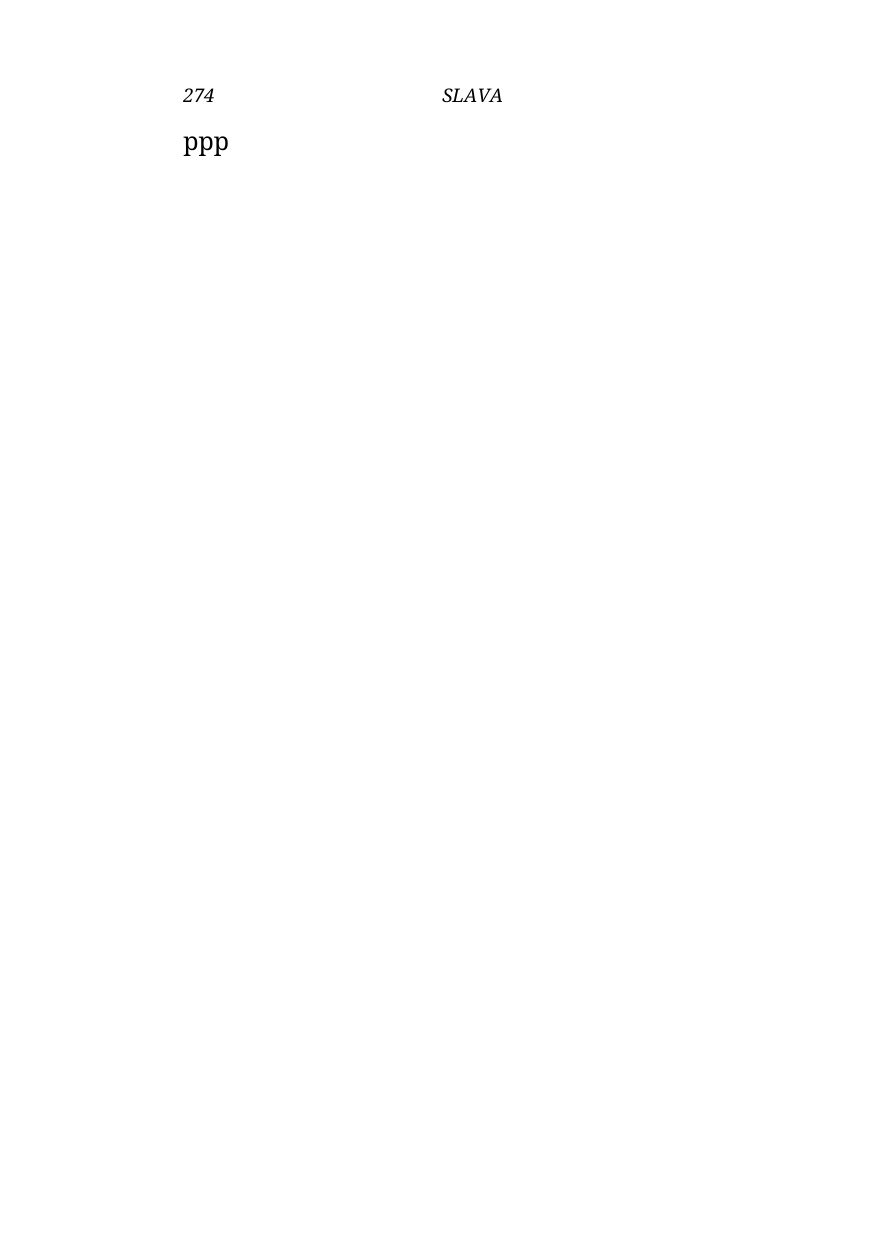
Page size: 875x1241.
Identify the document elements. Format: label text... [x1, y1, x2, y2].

text ppp [153, 123, 756, 157]
